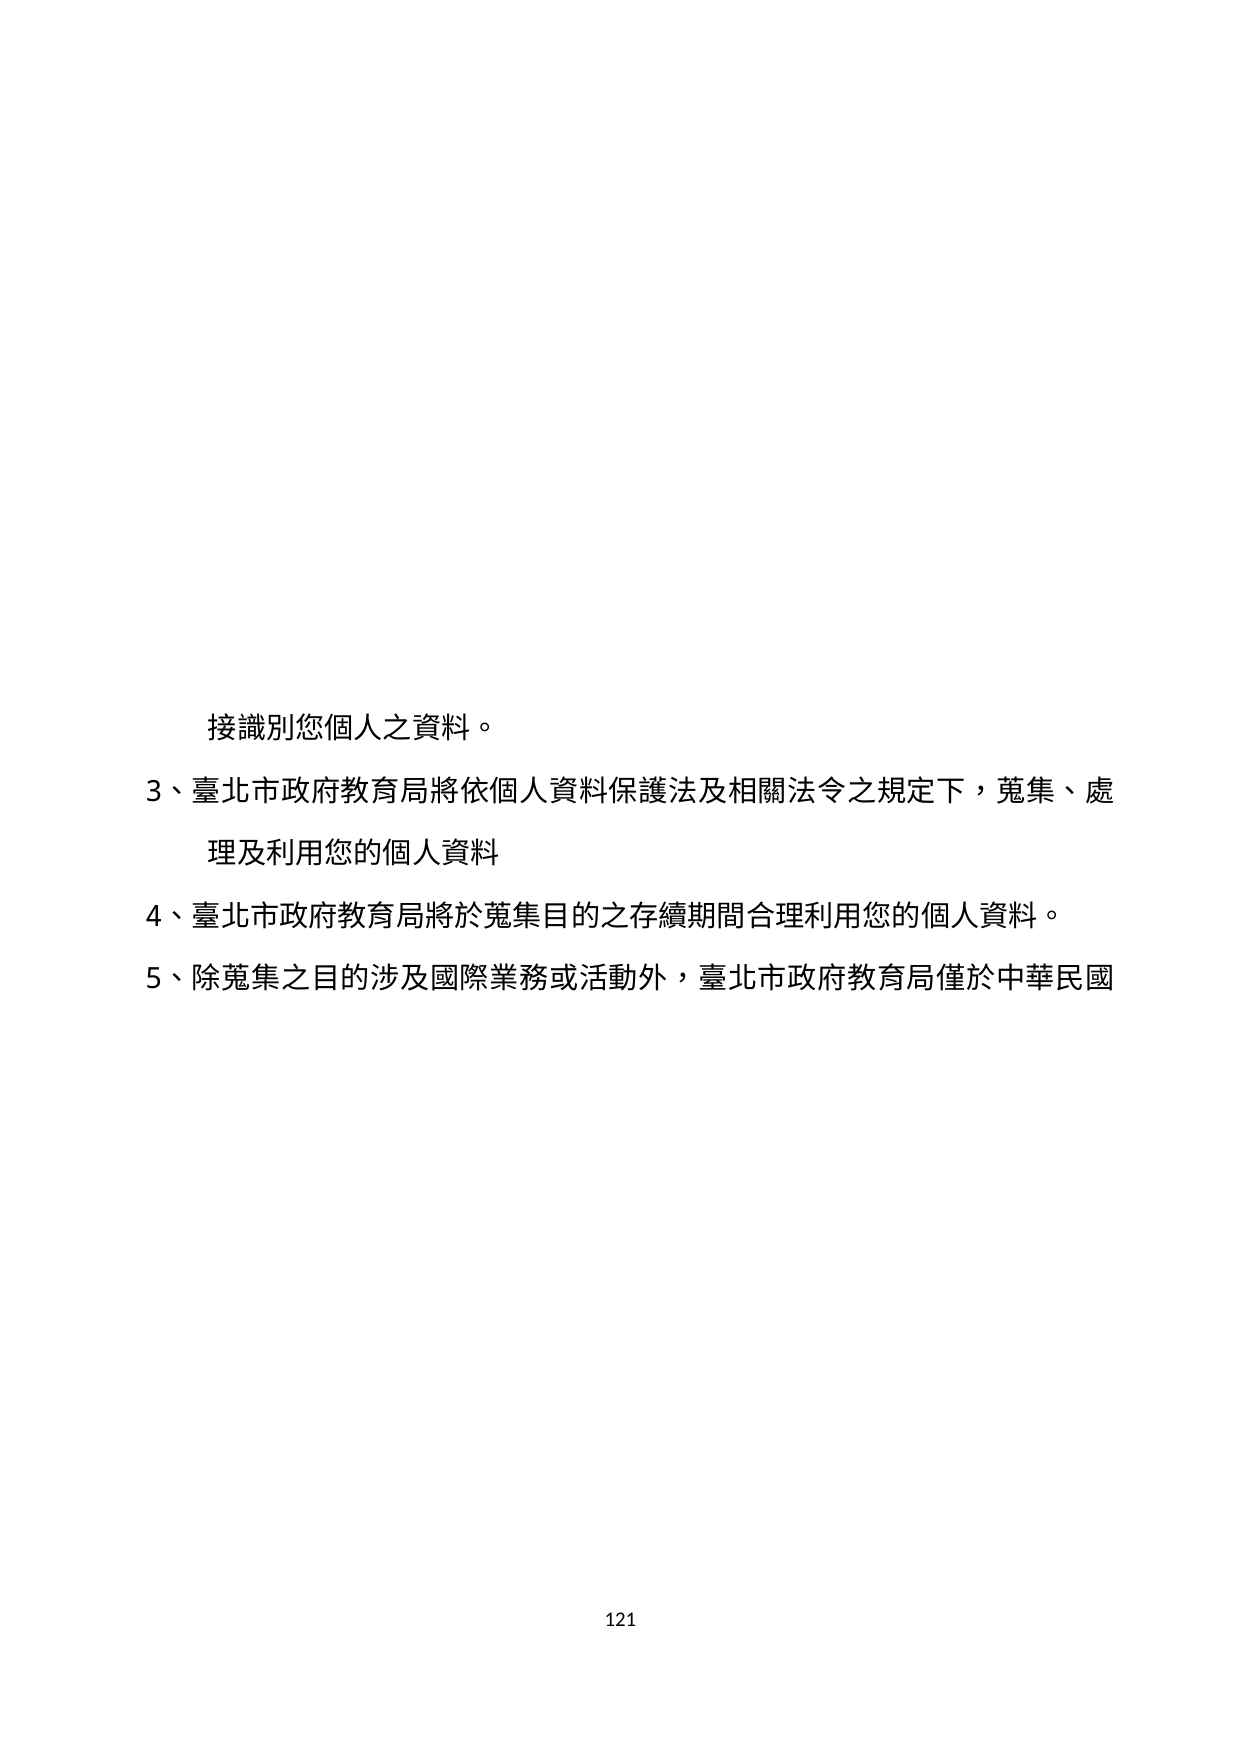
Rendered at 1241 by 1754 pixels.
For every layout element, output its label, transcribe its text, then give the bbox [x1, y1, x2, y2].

list 接識別您個人之資料。 [145, 684, 1114, 747]
list 臺北市政府教育局將依個人資料保護法及相關法令之規定下，蒐集、處理及利用您的個人資料 [145, 747, 1114, 872]
list 除蒐集之目的涉及國際業務或活動外，臺北市政府教育局僅於中華民國 [145, 934, 1114, 997]
list 臺北市政府教育局將於蒐集目的之存續期間合理利用您的個人資料。 [145, 872, 1114, 934]
